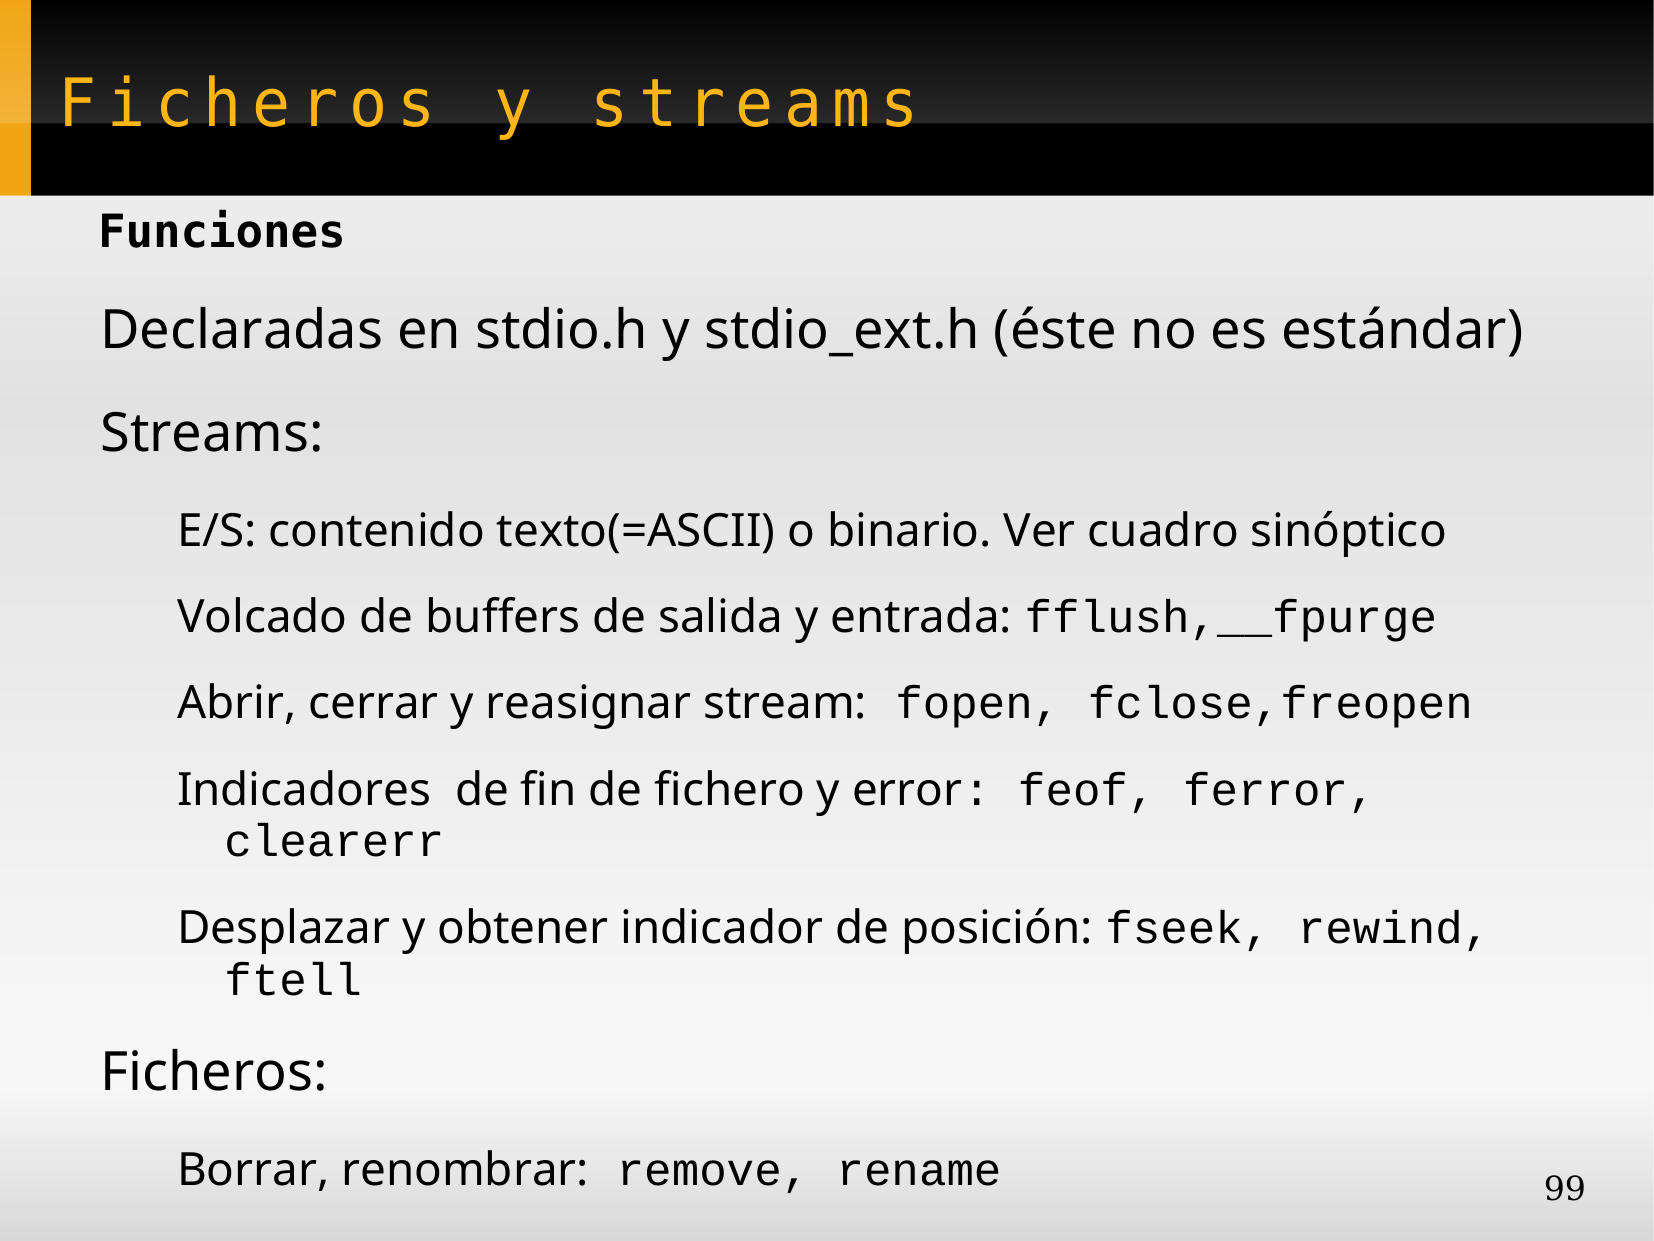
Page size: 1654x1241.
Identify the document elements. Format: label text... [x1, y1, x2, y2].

text_box Funciones [83, 197, 361, 266]
picture [0, 0, 1654, 1241]
list Declaradas en stdio.h y stdio_ext.h (éste no es estándar) Streams: E/S: contenido texto(=ASCII) o binario. Ver cuadro sinóptico Volcado de buffers de salida y entrada: fflush,__fpurge Abrir, cerrar y reasignar stream: fopen, fclose,freopen Indicadores de fin de fichero y error: feof, ferror, clearerr Desplazar y obtener indicador de posición: fseek, rewind, ftell Ficheros: Borrar, renombrar: remove, rename [82, 290, 1571, 1142]
title Ficheros y streams [59, 29, 1506, 178]
